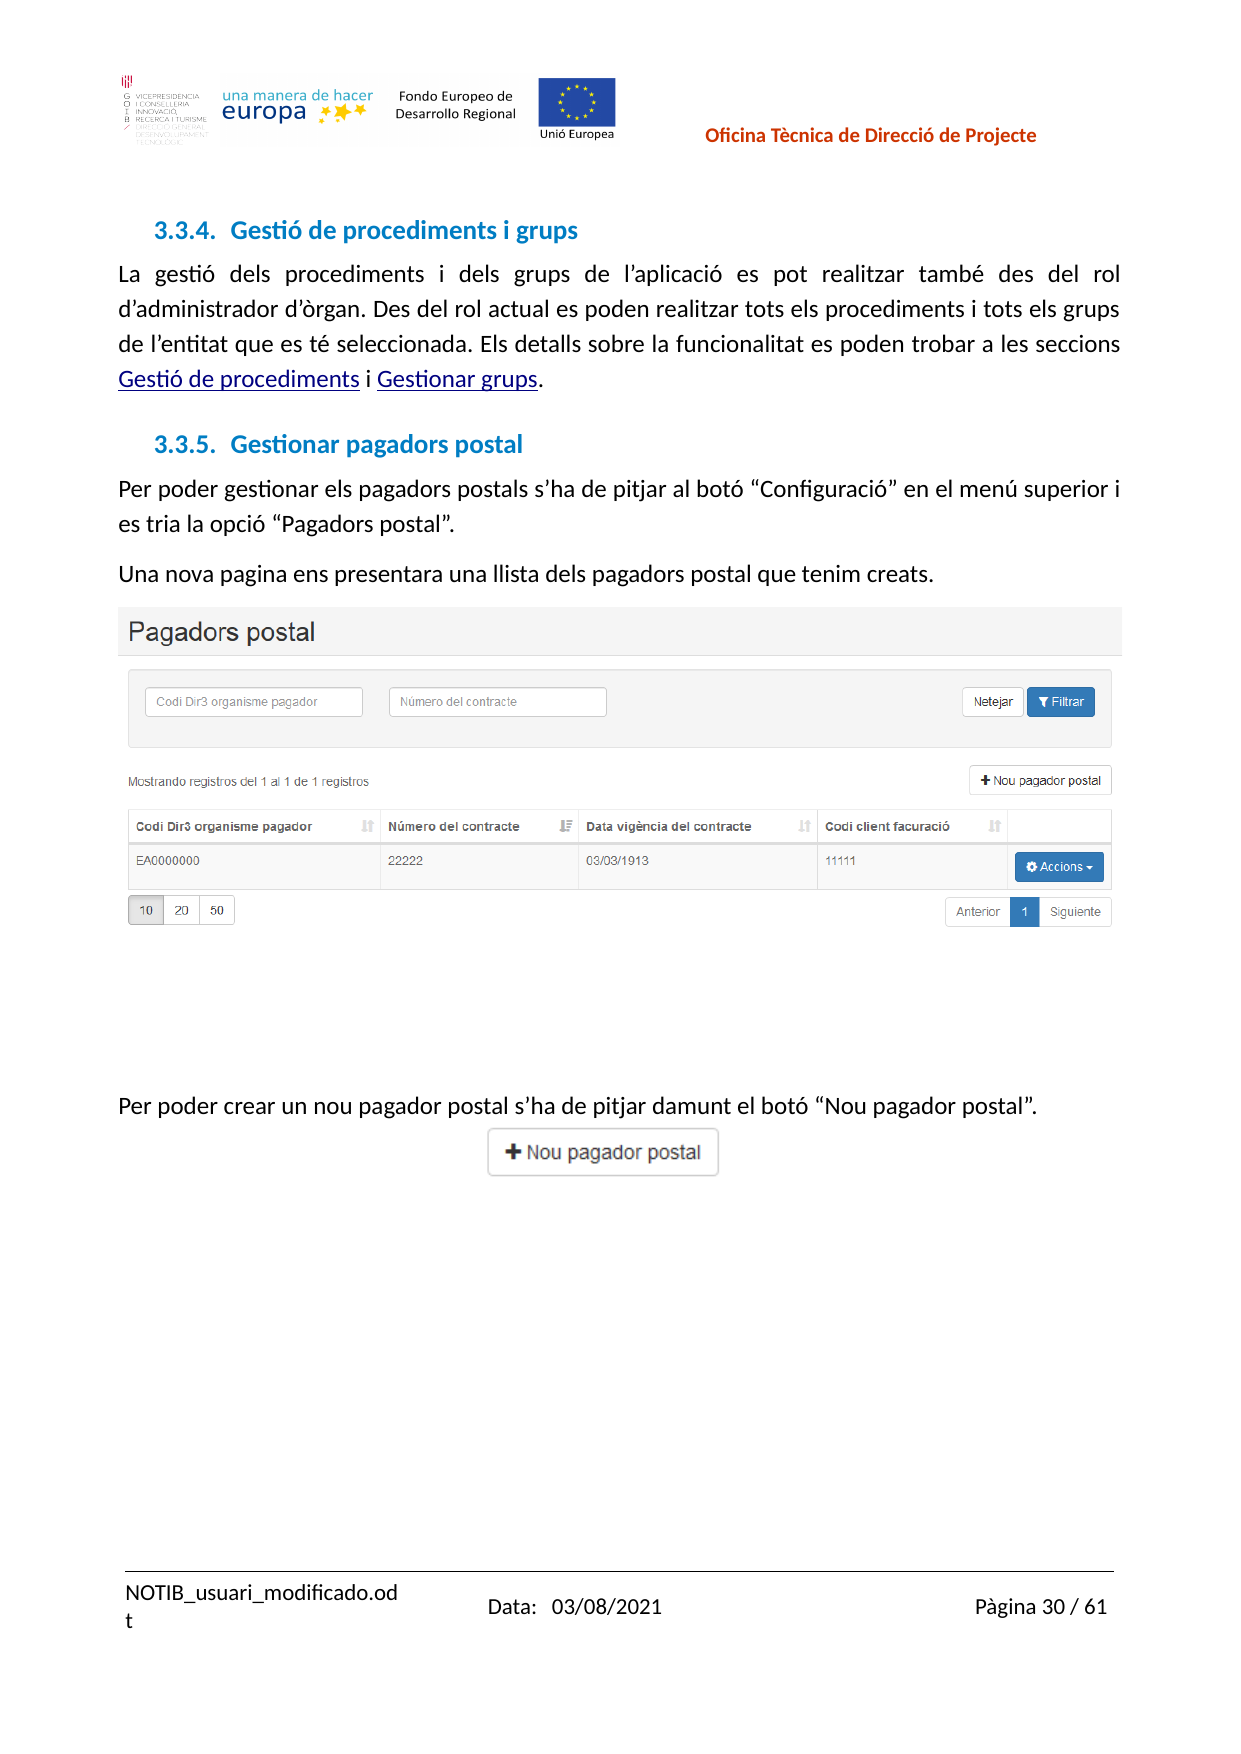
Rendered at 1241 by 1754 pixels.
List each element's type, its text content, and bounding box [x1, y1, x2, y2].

subtitle Gestionar pagadors postal [153, 428, 1122, 461]
text La gestió dels procediments i dels grups de l’aplicació es pot realitzar també des del rol d’administrador d’òrgan. Des del rol actual es poden realitzar tots els procediments i tots els grups de l’entitat que es té seleccionada. Els detalls sobre la funcionalitat es poden trobar a les seccions Gestió de procediments i Gestionar grups. [118, 258, 1122, 394]
picture [118, 607, 1123, 937]
picture [219, 73, 621, 147]
text Per poder gestionar els pagadors postals s’ha de pitjar al botó “Configuració” en el menú superior i es tria la opció “Pagadors postal”. [118, 473, 1122, 539]
picture [118, 73, 213, 147]
text Una nova pagina ens presentara una llista dels pagadors postal que tenim creats. [118, 558, 1122, 588]
picture [482, 1121, 729, 1185]
text Per poder crear un nou pagador postal s’ha de pitjar damunt el botó “Nou pagador postal”. [118, 1090, 1122, 1121]
subtitle Gestió de procediments i grups [153, 213, 1122, 246]
